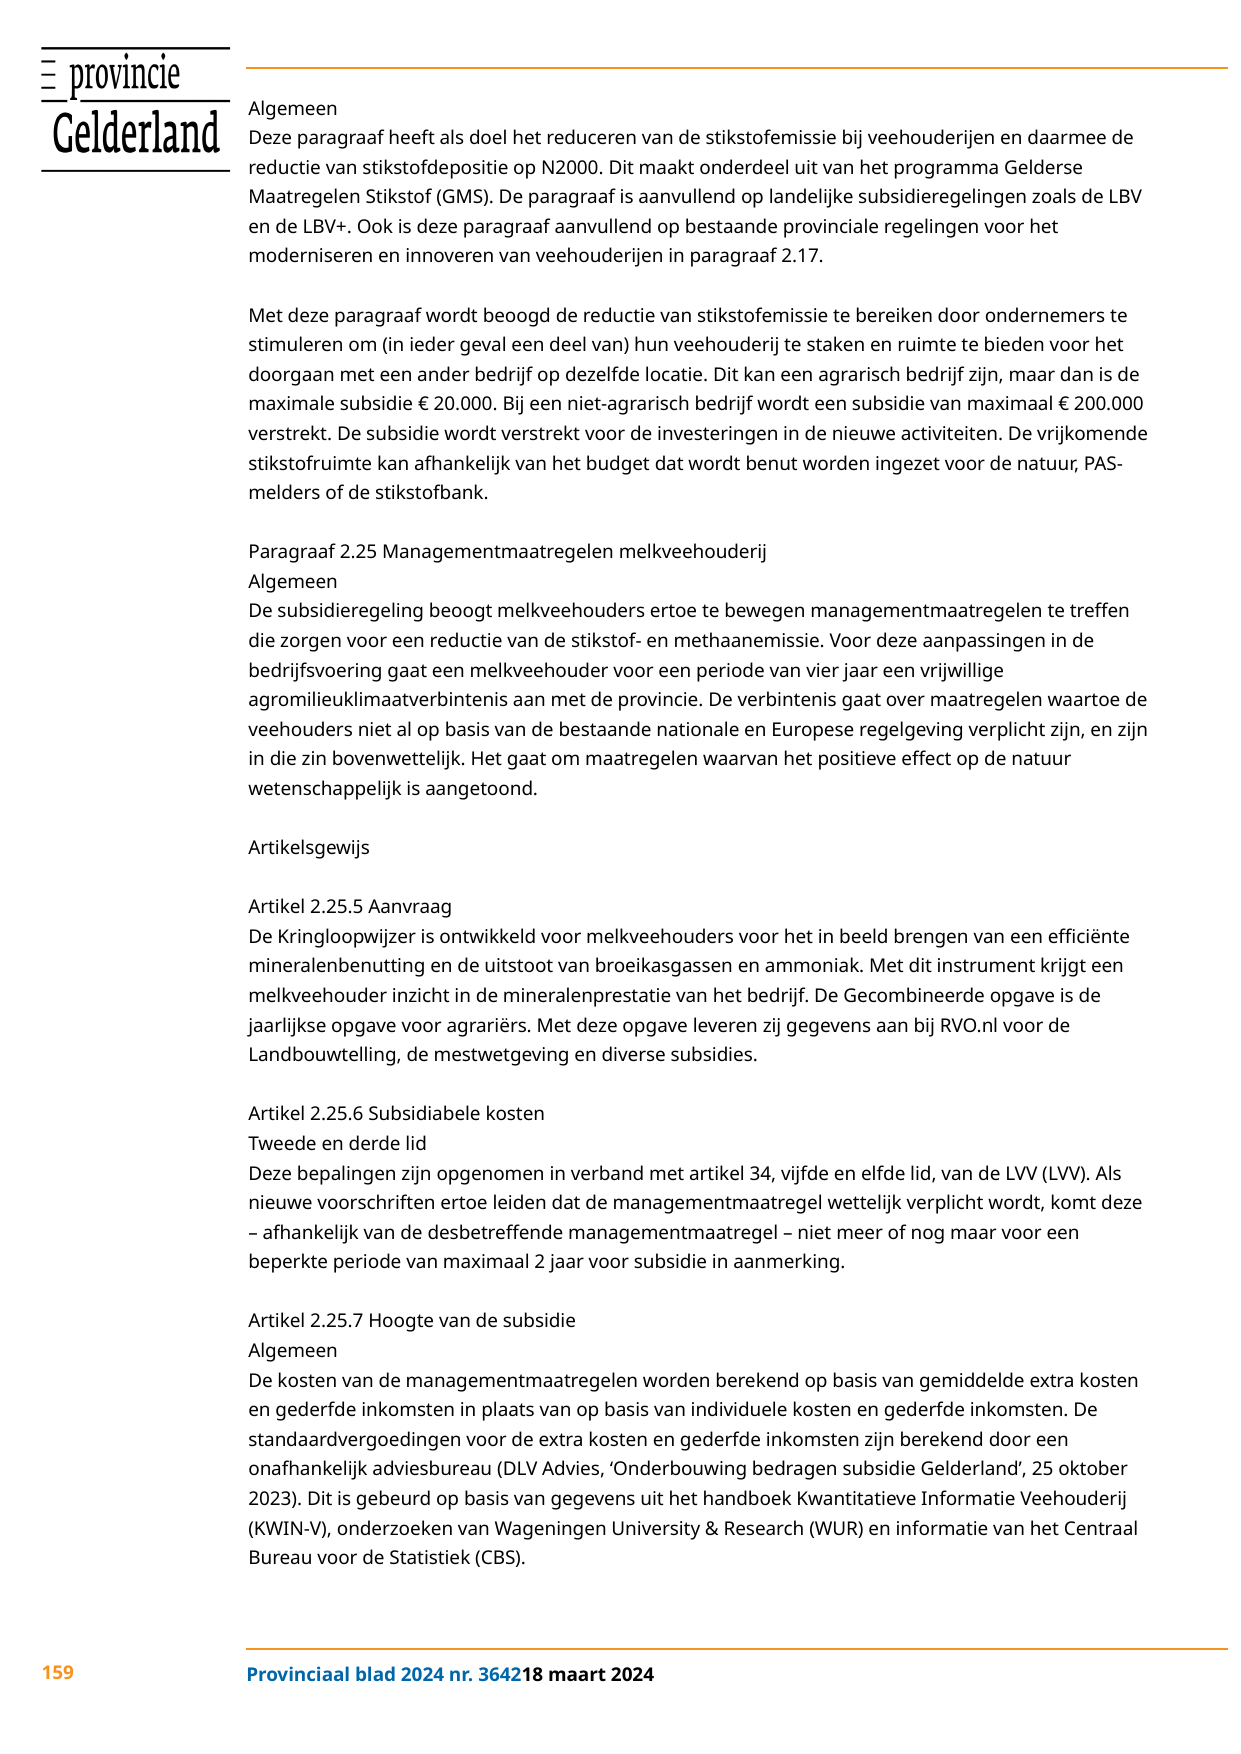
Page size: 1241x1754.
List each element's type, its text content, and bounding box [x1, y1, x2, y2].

text Algemeen [248, 568, 1152, 594]
text Algemeen [248, 95, 1152, 121]
text Algemeen [248, 1337, 1152, 1363]
text Artikel 2.25.5 Aanvraag [248, 893, 1152, 919]
text Tweede en derde lid [248, 1130, 1152, 1156]
text De Kringloopwijzer is ontwikkeld voor melkveehouders voor het in beeld brengen van een efficiënte mineralenbenutting en de uitstoot van broeikasgassen en ammoniak. Met dit instrument krijgt een melkveehouder inzicht in de mineralenprestatie van het bedrijf. De Gecombineerde opgave is de jaarlijkse opgave voor agrariërs. Met deze opgave leveren zij gegevens aan bij RVO.nl voor de Landbouwtelling, de mestwetgeving en diverse subsidies. [248, 923, 1152, 1067]
text Artikelsgewijs [248, 834, 1152, 860]
text Artikel 2.25.7 Hoogte van de subsidie [248, 1308, 1152, 1333]
text Paragraaf 2.25 Managementmaatregelen melkveehouderij [248, 538, 1152, 564]
picture [41, 47, 231, 172]
text Deze bepalingen zijn opgenomen in verband met artikel 34, vijfde en elfde lid, van de LVV (LVV). Als nieuwe voorschriften ertoe leiden dat de managementmaatregel wettelijk verplicht wordt, komt deze – afhankelijk van de desbetreffende managementmaatregel – niet meer of nog maar voor een beperkte periode van maximaal 2 jaar voor subsidie in aanmerking. [248, 1160, 1152, 1274]
text Deze paragraaf heeft als doel het reduceren van de stikstofemissie bij veehouderijen en daarmee de reductie van stikstofdepositie op N2000. Dit maakt onderdeel uit van het programma Gelderse Maatregelen Stikstof (GMS). De paragraaf is aanvullend op landelijke subsidieregelingen zoals de LBV en de LBV+. Ook is deze paragraaf aanvullend op bestaande provinciale regelingen voor het moderniseren en innoveren van veehouderijen in paragraaf 2.17. [248, 124, 1152, 268]
text De subsidieregeling beoogt melkveehouders ertoe te bewegen managementmaatregelen te treffen die zorgen voor een reductie van de stikstof- en methaanemissie. Voor deze aanpassingen in de bedrijfsvoering gaat een melkveehouder voor een periode van vier jaar een vrijwillige agromilieuklimaatverbintenis aan met de provincie. De verbintenis gaat over maatregelen waartoe de veehouders niet al op basis van de bestaande nationale en Europese regelgeving verplicht zijn, en zijn in die zin bovenwettelijk. Het gaat om maatregelen waarvan het positieve effect op de natuur wetenschappelijk is aangetoond. [248, 598, 1152, 801]
text Artikel 2.25.6 Subsidiabele kosten [248, 1101, 1152, 1126]
text Met deze paragraaf wordt beoogd de reductie van stikstofemissie te bereiken door ondernemers te stimuleren om (in ieder geval een deel van) hun veehouderij te staken en ruimte te bieden voor het doorgaan met een ander bedrijf op dezelfde locatie. Dit kan een agrarisch bedrijf zijn, maar dan is de maximale subsidie € 20.000. Bij een niet-agrarisch bedrijf wordt een subsidie van maximaal € 200.000 verstrekt. De subsidie wordt verstrekt voor de investeringen in de nieuwe activiteiten. De vrijkomende stikstofruimte kan afhankelijk van het budget dat wordt benut worden ingezet voor de natuur, PAS-melders of de stikstofbank. [248, 302, 1152, 505]
text De kosten van de managementmaatregelen worden berekend op basis van gemiddelde extra kosten en gederfde inkomsten in plaats van op basis van individuele kosten en gederfde inkomsten. De standaardvergoedingen voor de extra kosten en gederfde inkomsten zijn berekend door een onafhankelijk adviesbureau (DLV Advies, ‘Onderbouwing bedragen subsidie Gelderland’, 25 oktober 2023). Dit is gebeurd op basis van gegevens uit het handboek Kwantitatieve Informatie Veehouderij (KWIN-V), onderzoeken van Wageningen University & Research (WUR) en informatie van het Centraal Bureau voor de Statistiek (CBS). [248, 1367, 1152, 1570]
